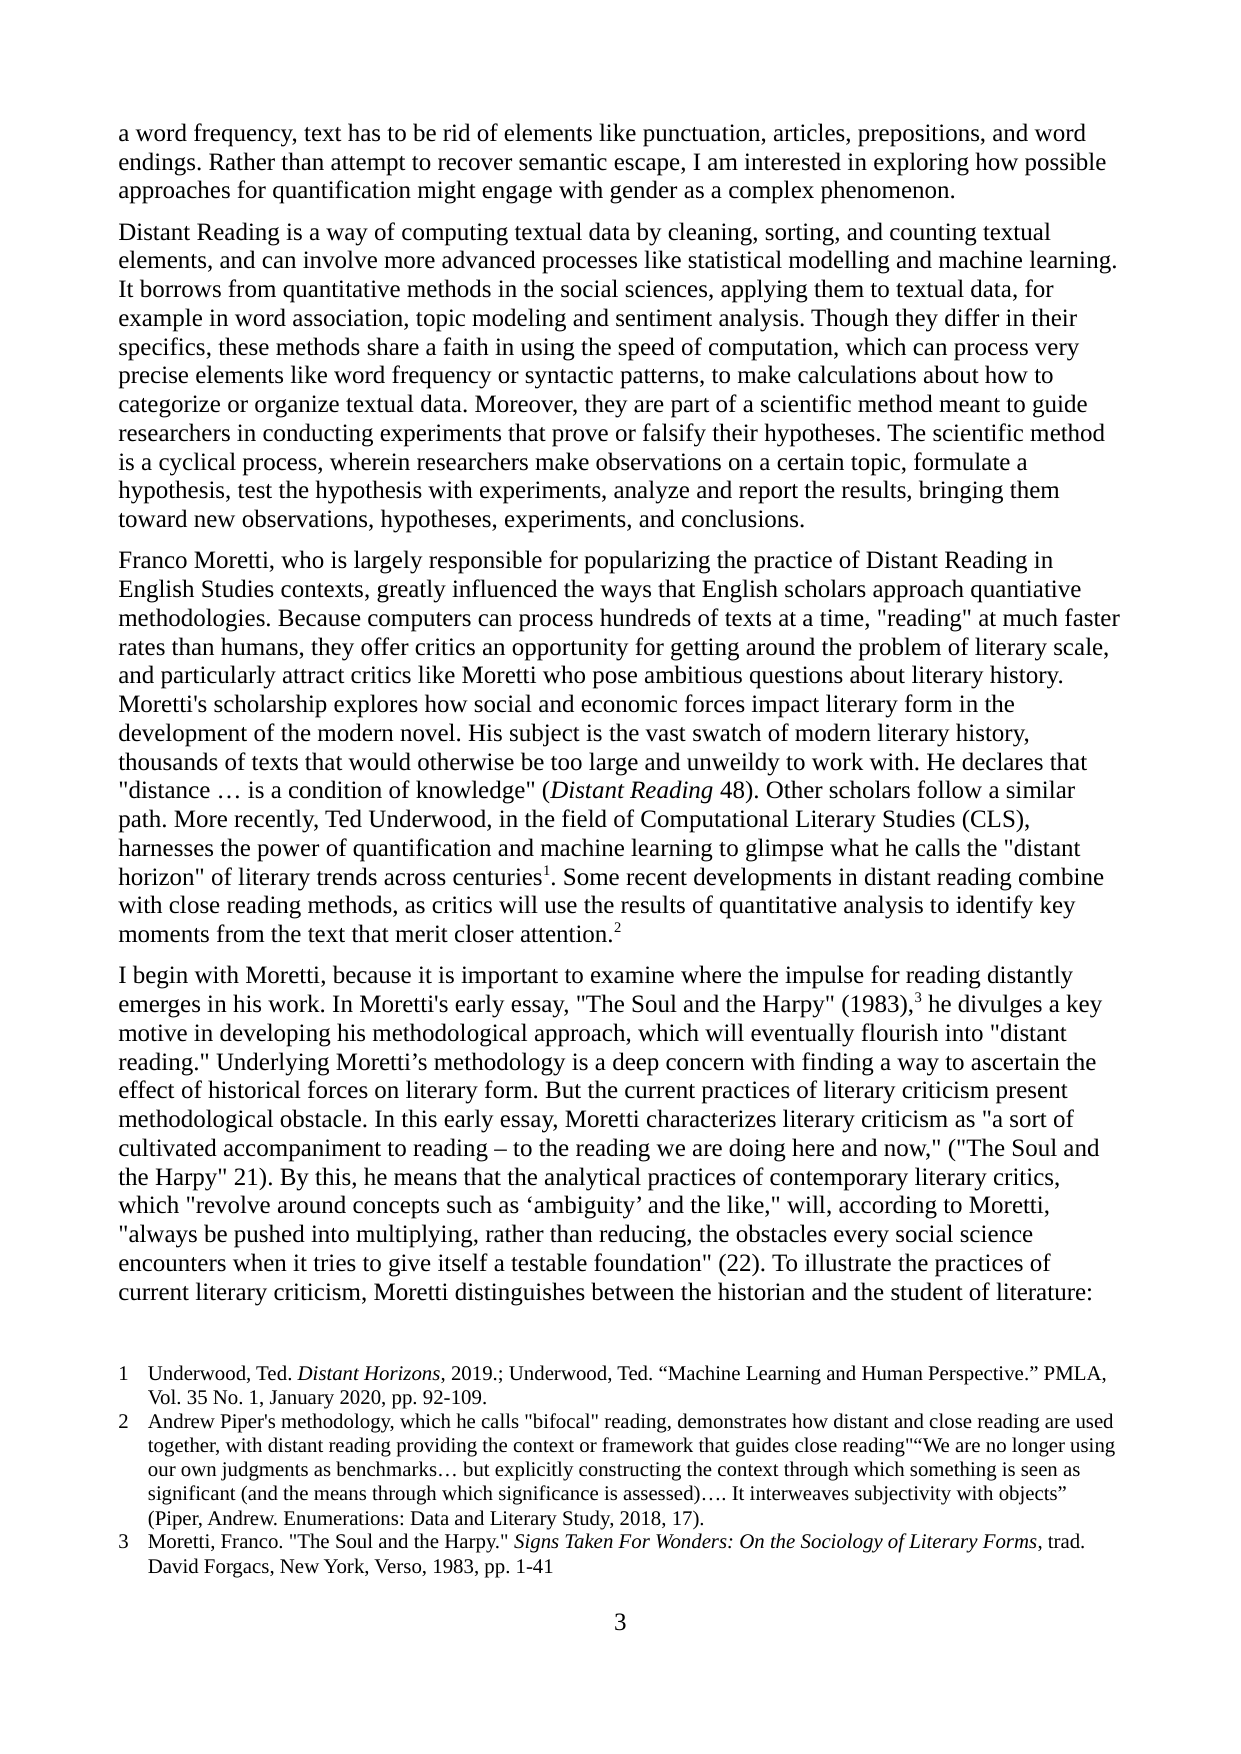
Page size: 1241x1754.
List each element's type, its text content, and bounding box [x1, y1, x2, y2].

text Underwood, Ted. Distant Horizons, 2019.; Underwood, Ted. “Machine Learning and Human Perspective.” PMLA, Vol. 35 No. 1, January 2020, pp. 92-109. [118, 1361, 1122, 1409]
text Franco Moretti, who is largely responsible for popularizing the practice of Distant Reading in English Studies contexts, greatly influenced the ways that English scholars approach quantiative methodologies. Because computers can process hundreds of texts at a time, "reading" at much faster rates than humans, they offer critics an opportunity for getting around the problem of literary scale, and particularly attract critics like Moretti who pose ambitious questions about literary history. Moretti's scholarship explores how social and economic forces impact literary form in the development of the modern novel. His subject is the vast swatch of modern literary history, thousands of texts that would otherwise be too large and unweildy to work with. He declares that "distance … is a condition of knowledge" (Distant Reading 48). Other scholars follow a similar path. More recently, Ted Underwood, in the field of Computational Literary Studies (CLS), harnesses the power of quantification and machine learning to glimpse what he calls the "distant horizon" of literary trends across centuries. Some recent developments in distant reading combine with close reading methods, as critics will use the results of quantitative analysis to identify key moments from the text that merit closer attention. [118, 546, 1122, 948]
text Moretti, Franco. "The Soul and the Harpy." Signs Taken For Wonders: On the Sociology of Literary Forms, trad. David Forgacs, New York, Verso, 1983, pp. 1-41 [118, 1529, 1122, 1578]
text I begin with Moretti, because it is important to examine where the impulse for reading distantly emerges in his work. In Moretti's early essay, "The Soul and the Harpy" (1983), he divulges a key motive in developing his methodological approach, which will eventually flourish into "distant reading." Underlying Moretti’s methodology is a deep concern with finding a way to ascertain the effect of historical forces on literary form. But the current practices of literary criticism present methodological obstacle. In this early essay, Moretti characterizes literary criticism as "a sort of cultivated accompaniment to reading – to the reading we are doing here and now," ("The Soul and the Harpy" 21). By this, he means that the analytical practices of contemporary literary critics, which "revolve around concepts such as ‘ambiguity’ and the like," will, according to Moretti, "always be pushed into multiplying, rather than reducing, the obstacles every social science encounters when it tries to give itself a testable foundation" (22). To illustrate the practices of current literary criticism, Moretti distinguishes between the historian and the student of literature: [118, 961, 1122, 1306]
text Distant Reading is a way of computing textual data by cleaning, sorting, and counting textual elements, and can involve more advanced processes like statistical modelling and machine learning. It borrows from quantitative methods in the social sciences, applying them to textual data, for example in word association, topic modeling and sentiment analysis. Though they differ in their specifics, these methods share a faith in using the speed of computation, which can process very precise elements like word frequency or syntactic patterns, to make calculations about how to categorize or organize textual data. Moreover, they are part of a scientific method meant to guide researchers in conducting experiments that prove or falsify their hypotheses. The scientific method is a cyclical process, wherein researchers make observations on a certain topic, formulate a hypothesis, test the hypothesis with experiments, analyze and report the results, bringing them toward new observations, hypotheses, experiments, and conclusions. [118, 217, 1122, 533]
text a word frequency, text has to be rid of elements like punctuation, articles, prepositions, and word endings. Rather than attempt to recover semantic escape, I am interested in exploring how possible approaches for quantification might engage with gender as a complex phenomenon. [118, 118, 1122, 204]
text Andrew Piper's methodology, which he calls "bifocal" reading, demonstrates how distant and close reading are used together, with distant reading providing the context or framework that guides close reading"“We are no longer using our own judgments as benchmarks… but explicitly constructing the context through which something is seen as significant (and the means through which significance is assessed)…. It interweaves subjectivity with objects” (Piper, Andrew. Enumerations: Data and Literary Study, 2018, 17). [118, 1409, 1122, 1529]
